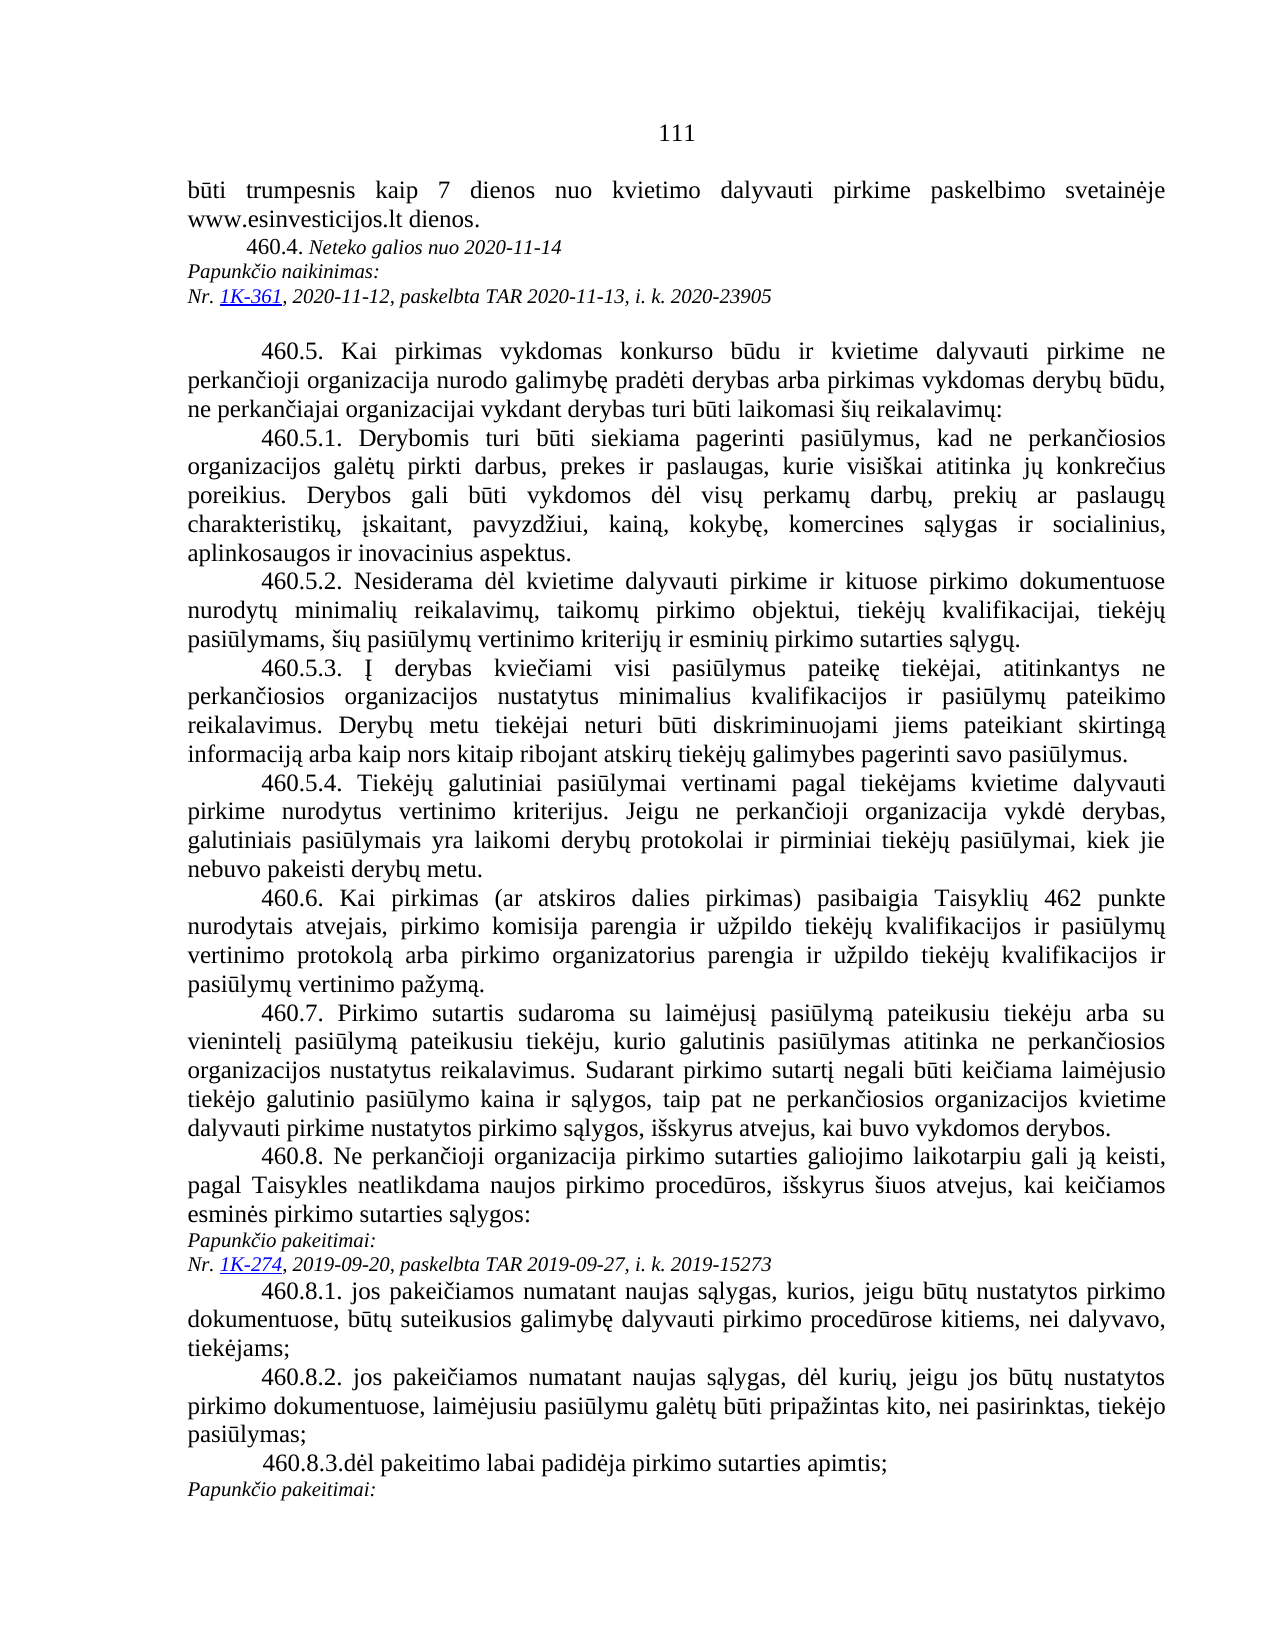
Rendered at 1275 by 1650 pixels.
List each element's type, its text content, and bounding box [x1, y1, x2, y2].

text 460.5. Kai pirkimas vykdomas konkurso būdu ir kvietime dalyvauti pirkime ne perkančioji organizacija nurodo galimybę pradėti derybas arba pirkimas vykdomas derybų būdu, ne perkančiajai organizacijai vykdant derybas turi būti laikomasi šių reikalavimų: [187, 336, 1167, 423]
text 460.8.3.dėl pakeitimo labai padidėja pirkimo sutarties apimtis; [187, 1448, 1167, 1477]
text 460.5.4. Tiekėjų galutiniai pasiūlymai vertinami pagal tiekėjams kvietime dalyvauti pirkime nurodytus vertinimo kriterijus. Jeigu ne perkančioji organizacija vykdė derybas, galutiniais pasiūlymais yra laikomi derybų protokolai ir pirminiai tiekėjų pasiūlymai, kiek jie nebuvo pakeisti derybų metu. [187, 768, 1167, 883]
text būti trumpesnis kaip 7 dienos nuo kvietimo dalyvauti pirkime paskelbimo svetainėje www.esinvesticijos.lt dienos. [187, 176, 1167, 233]
text 460.8.2. jos pakeičiamos numatant naujas sąlygas, dėl kurių, jeigu jos būtų nustatytos pirkimo dokumentuose, laimėjusiu pasiūlymu galėtų būti pripažintas kito, nei pasirinktas, tiekėjo pasiūlymas; [187, 1362, 1167, 1448]
text 460.5.2. Nesiderama dėl kvietime dalyvauti pirkime ir kituose pirkimo dokumentuose nurodytų minimalių reikalavimų, taikomų pirkimo objektui, tiekėjų kvalifikacijai, tiekėjų pasiūlymams, šių pasiūlymų vertinimo kriterijų ir esminių pirkimo sutarties sąlygų. [187, 566, 1167, 653]
text 460.7. Pirkimo sutartis sudaroma su laimėjusį pasiūlymą pateikusiu tiekėju arba su vienintelį pasiūlymą pateikusiu tiekėju, kurio galutinis pasiūlymas atitinka ne perkančiosios organizacijos nustatytus reikalavimus. Sudarant pirkimo sutartį negali būti keičiama laimėjusio tiekėjo galutinio pasiūlymo kaina ir sąlygos, taip pat ne perkančiosios organizacijos kvietime dalyvauti pirkime nustatytos pirkimo sąlygos, išskyrus atvejus, kai buvo vykdomos derybos. [187, 998, 1167, 1141]
text 460.6. Kai pirkimas (ar atskiros dalies pirkimas) pasibaigia Taisyklių 462 punkte nurodytais atvejais, pirkimo komisija parengia ir užpildo tiekėjų kvalifikacijos ir pasiūlymų vertinimo protokolą arba pirkimo organizatorius parengia ir užpildo tiekėjų kvalifikacijos ir pasiūlymų vertinimo pažymą. [187, 883, 1167, 998]
text Nr. 1K-274, 2019-09-20, paskelbta TAR 2019-09-27, i. k. 2019-15273 [187, 1252, 1167, 1276]
text 460.5.1. Derybomis turi būti siekiama pagerinti pasiūlymus, kad ne perkančiosios organizacijos galėtų pirkti darbus, prekes ir paslaugas, kurie visiškai atitinka jų konkrečius poreikius. Derybos gali būti vykdomos dėl visų perkamų darbų, prekių ar paslaugų charakteristikų, įskaitant, pavyzdžiui, kainą, kokybę, komercines sąlygas ir socialinius, aplinkosaugos ir inovacinius aspektus. [187, 423, 1167, 566]
text 460.8.1. jos pakeičiamos numatant naujas sąlygas, kurios, jeigu būtų nustatytos pirkimo dokumentuose, būtų suteikusios galimybę dalyvauti pirkimo procedūrose kitiems, nei dalyvavo, tiekėjams; [187, 1276, 1167, 1362]
text 460.8. Ne perkančioji organizacija pirkimo sutarties galiojimo laikotarpiu gali ją keisti, pagal Taisykles neatlikdama naujos pirkimo procedūros, išskyrus šiuos atvejus, kai keičiamos esminės pirkimo sutarties sąlygos: [187, 1141, 1167, 1228]
text 460.5.3. Į derybas kviečiami visi pasiūlymus pateikę tiekėjai, atitinkantys ne perkančiosios organizacijos nustatytus minimalius kvalifikacijos ir pasiūlymų pateikimo reikalavimus. Derybų metu tiekėjai neturi būti diskriminuojami jiems pateikiant skirtingą informaciją arba kaip nors kitaip ribojant atskirų tiekėjų galimybes pagerinti savo pasiūlymus. [187, 653, 1167, 768]
text Papunkčio pakeitimai: [187, 1477, 1167, 1501]
text 460.4. Neteko galios nuo 2020-11-14 [187, 233, 1167, 259]
text Nr. 1K-361, 2020-11-12, paskelbta TAR 2020-11-13, i. k. 2020-23905 [187, 283, 1167, 308]
text Papunkčio pakeitimai: [187, 1228, 1167, 1252]
text Papunkčio naikinimas: [187, 259, 1167, 283]
